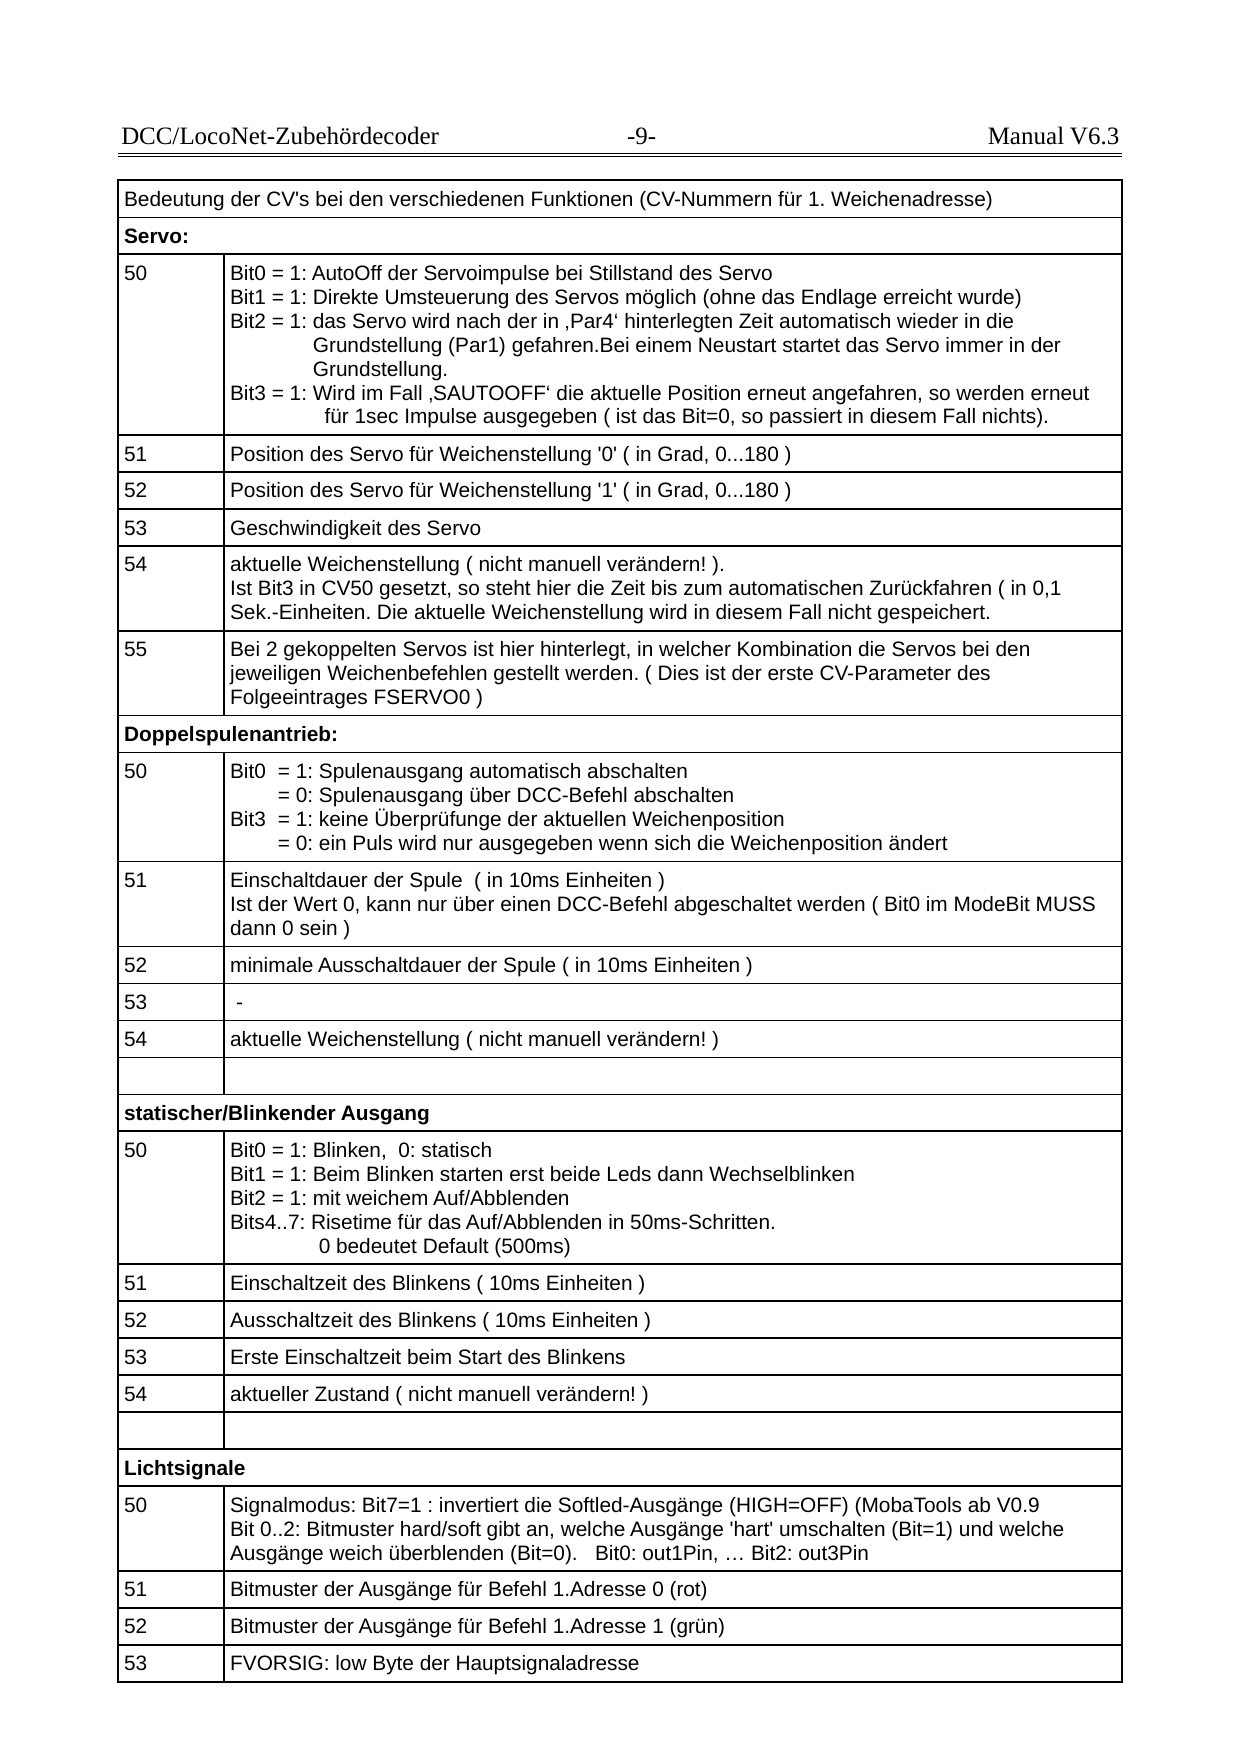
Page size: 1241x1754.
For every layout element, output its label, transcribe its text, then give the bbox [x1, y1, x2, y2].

table_cell Lichtsignale [119, 1450, 1121, 1485]
table_cell 50 [119, 1487, 223, 1570]
table_cell 53 [119, 1339, 223, 1374]
table_cell 54 [119, 547, 223, 630]
table_cell Servo: [119, 218, 1121, 253]
table_cell Bit0 = 1: AutoOff der Servoimpulse bei Stillstand des Servo Bit1 = 1: Direkte Umsteuerung des Servos möglich (ohne das Endlage erreicht wurde) Bit2 = 1: das Servo wird nach der in ‚Par4‘ hinterlegten Zeit automatisch wieder in die Grundstellung (Par1) gefahren.Bei einem Neustart startet das Servo immer in der Grundstellung. Bit3 = 1: Wird im Fall ‚SAUTOOFF‘ die aktuelle Position erneut angefahren, so werden erneut für 1sec Impulse ausgegeben ( ist das Bit=0, so passiert in diesem Fall nichts). [225, 255, 1121, 434]
table_cell Bitmuster der Ausgänge für Befehl 1.Adresse 1 (grün) [225, 1609, 1121, 1644]
table_cell Erste Einschaltzeit beim Start des Blinkens [225, 1339, 1121, 1374]
table_cell 54 [119, 1021, 223, 1056]
table_cell aktuelle Weichenstellung ( nicht manuell verändern! ) [225, 1021, 1121, 1056]
table_cell 53 [119, 510, 223, 545]
table_cell 53 [119, 984, 223, 1019]
table_cell Bit0 = 1: Blinken, 0: statisch Bit1 = 1: Beim Blinken starten erst beide Leds dann Wechselblinken Bit2 = 1: mit weichem Auf/Abblenden Bits4..7: Risetime für das Auf/Abblenden in 50ms-Schritten. 0 bedeutet Default (500ms) [225, 1132, 1121, 1263]
table_cell Bedeutung der CV's bei den verschiedenen Funktionen (CV-Nummern für 1. Weichenadresse) [119, 181, 1121, 216]
table_cell Einschaltzeit des Blinkens ( 10ms Einheiten ) [225, 1265, 1121, 1300]
table_cell 50 [119, 1132, 223, 1263]
table_cell Position des Servo für Weichenstellung '1' ( in Grad, 0...180 ) [225, 473, 1121, 508]
table_cell 53 [119, 1646, 223, 1681]
table_cell [225, 1058, 1121, 1093]
table_cell 50 [119, 255, 223, 434]
table_cell [225, 1413, 1121, 1448]
table_cell [119, 1413, 223, 1448]
table_cell Bit0 = 1: Spulenausgang automatisch abschalten = 0: Spulenausgang über DCC-Befehl abschalten Bit3 = 1: keine Überprüfunge der aktuellen Weichenposition = 0: ein Puls wird nur ausgegeben wenn sich die Weichenposition ändert [225, 753, 1121, 861]
table_cell 52 [119, 947, 223, 982]
table_cell Ausschaltzeit des Blinkens ( 10ms Einheiten ) [225, 1302, 1121, 1337]
table_cell aktueller Zustand ( nicht manuell verändern! ) [225, 1376, 1121, 1411]
table_cell - [225, 984, 1121, 1019]
table_cell statischer/Blinkender Ausgang [119, 1095, 1121, 1130]
table_cell 51 [119, 862, 223, 946]
table_cell 52 [119, 473, 223, 508]
table_cell Bei 2 gekoppelten Servos ist hier hinterlegt, in welcher Kombination die Servos bei den jeweiligen Weichenbefehlen gestellt werden. ( Dies ist der erste CV-Parameter des Folgeeintrages FSERVO0 ) [225, 632, 1121, 715]
table_cell minimale Ausschaltdauer der Spule ( in 10ms Einheiten ) [225, 947, 1121, 982]
table_cell 55 [119, 632, 223, 715]
table_cell Einschaltdauer der Spule ( in 10ms Einheiten ) Ist der Wert 0, kann nur über einen DCC-Befehl abgeschaltet werden ( Bit0 im ModeBit MUSS dann 0 sein ) [225, 862, 1121, 946]
table_cell Doppelspulenantrieb: [119, 716, 1121, 752]
table_cell 51 [119, 436, 223, 471]
table_cell FVORSIG: low Byte der Hauptsignaladresse [225, 1646, 1121, 1681]
table_cell 52 [119, 1609, 223, 1644]
table_cell Bitmuster der Ausgänge für Befehl 1.Adresse 0 (rot) [225, 1572, 1121, 1607]
table_cell Signalmodus: Bit7=1 : invertiert die Softled-Ausgänge (HIGH=OFF) (MobaTools ab V0.9 Bit 0..2: Bitmuster hard/soft gibt an, welche Ausgänge 'hart' umschalten (Bit=1) und welche Ausgänge weich überblenden (Bit=0). Bit0: out1Pin, … Bit2: out3Pin [225, 1487, 1121, 1570]
table_cell 51 [119, 1572, 223, 1607]
table_cell 51 [119, 1265, 223, 1300]
table_cell aktuelle Weichenstellung ( nicht manuell verändern! ). Ist Bit3 in CV50 gesetzt, so steht hier die Zeit bis zum automatischen Zurückfahren ( in 0,1 Sek.-Einheiten. Die aktuelle Weichenstellung wird in diesem Fall nicht gespeichert. [225, 547, 1121, 630]
table_cell Position des Servo für Weichenstellung '0' ( in Grad, 0...180 ) [225, 436, 1121, 471]
table_cell [119, 1058, 223, 1093]
table_cell 50 [119, 753, 223, 861]
table_cell 54 [119, 1376, 223, 1411]
table_cell 52 [119, 1302, 223, 1337]
table_cell Geschwindigkeit des Servo [225, 510, 1121, 545]
